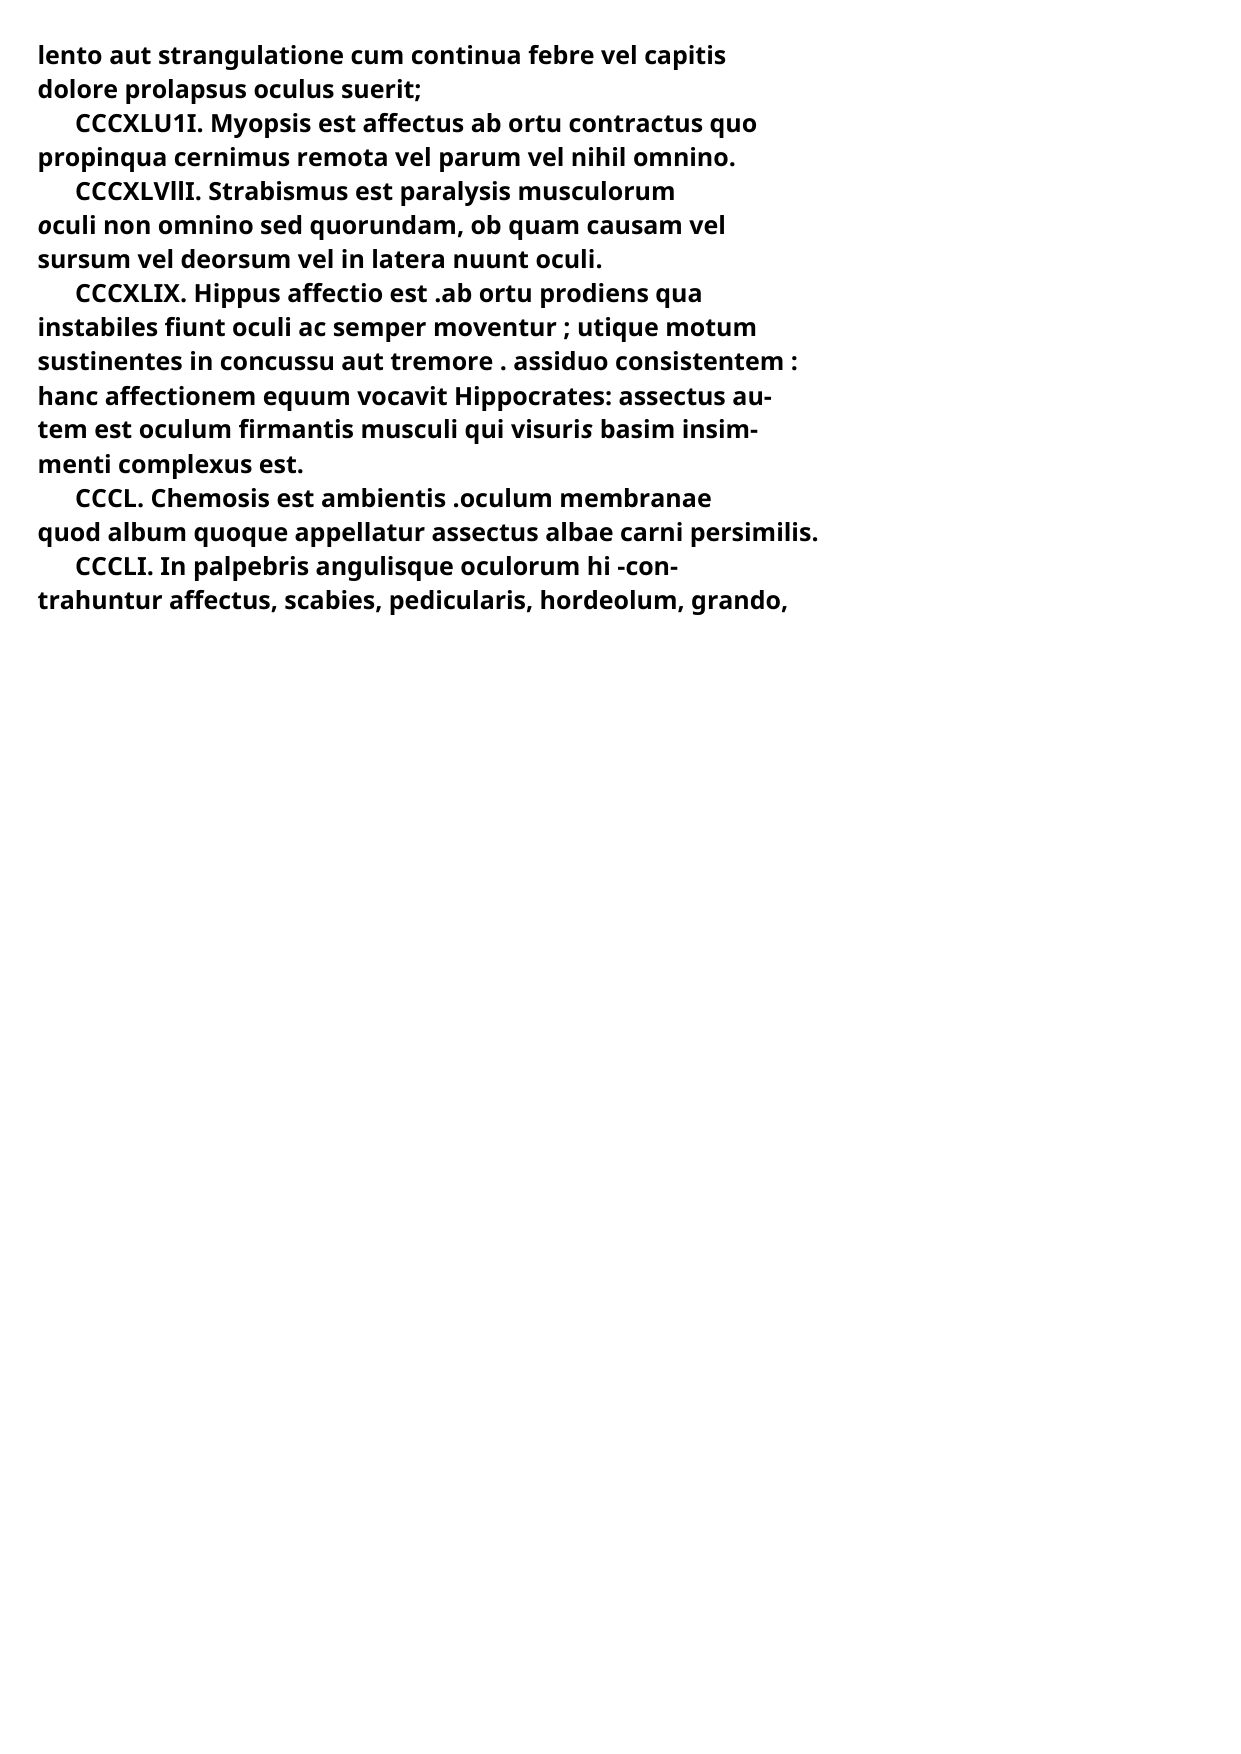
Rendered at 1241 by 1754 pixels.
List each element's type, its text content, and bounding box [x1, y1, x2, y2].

text CCCXLVllI. Strabismus est paralysis musculorum oculi non omnino sed quorundam, ob quam causam vel sursum vel deorsum vel in latera nuunt oculi. [37, 174, 1203, 276]
text lento aut strangulatione cum continua febre vel capitis dolore prolapsus oculus suerit; [37, 37, 1203, 106]
text CCCXLIX. Hippus affectio est .ab ortu prodiens qua instabiles fiunt oculi ac semper moventur ; utique motum sustinentes in concussu aut tremore . assiduo consistentem : hanc affectionem equum vocavit Hippocrates: assectus au- tem est oculum firmantis musculi qui visuris basim insim- menti complexus est. [37, 276, 1203, 480]
text CCCL. Chemosis est ambientis .oculum membranae quod album quoque appellatur assectus albae carni persimilis. [37, 480, 1203, 548]
text CCCLI. In palpebris angulisque oculorum hi -con- trahuntur affectus, scabies, pedicularis, hordeolum, grando, [37, 548, 1203, 617]
text CCCXLU1I. Myopsis est affectus ab ortu contractus quo propinqua cernimus remota vel parum vel nihil omnino. [37, 106, 1203, 174]
